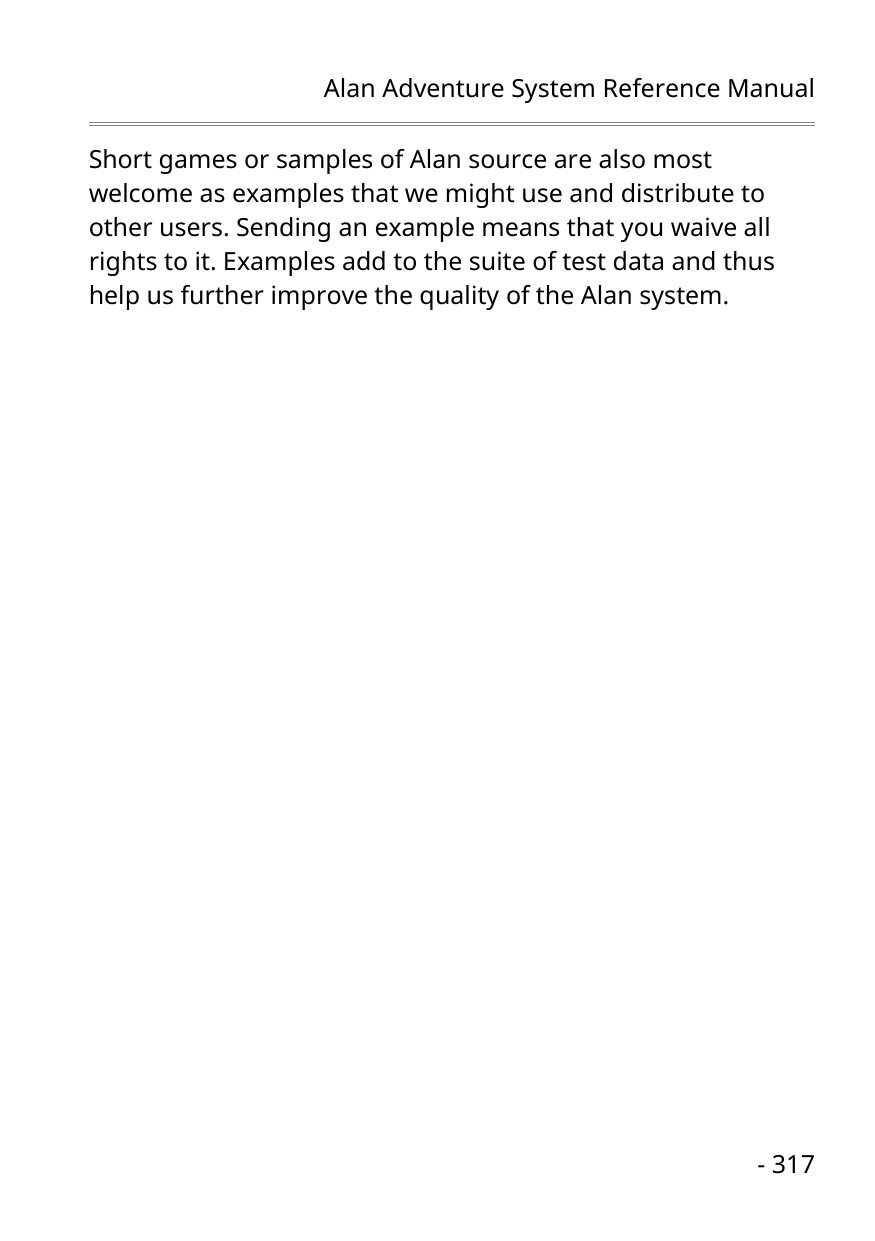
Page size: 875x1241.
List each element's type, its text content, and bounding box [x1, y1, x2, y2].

text Short games or samples of Alan source are also most welcome as examples that we might use and distribute to other users. Sending an example means that you waive all rights to it. Examples add to the suite of test data and thus help us fur­ther improve the quality of the Alan system. [88, 142, 815, 312]
